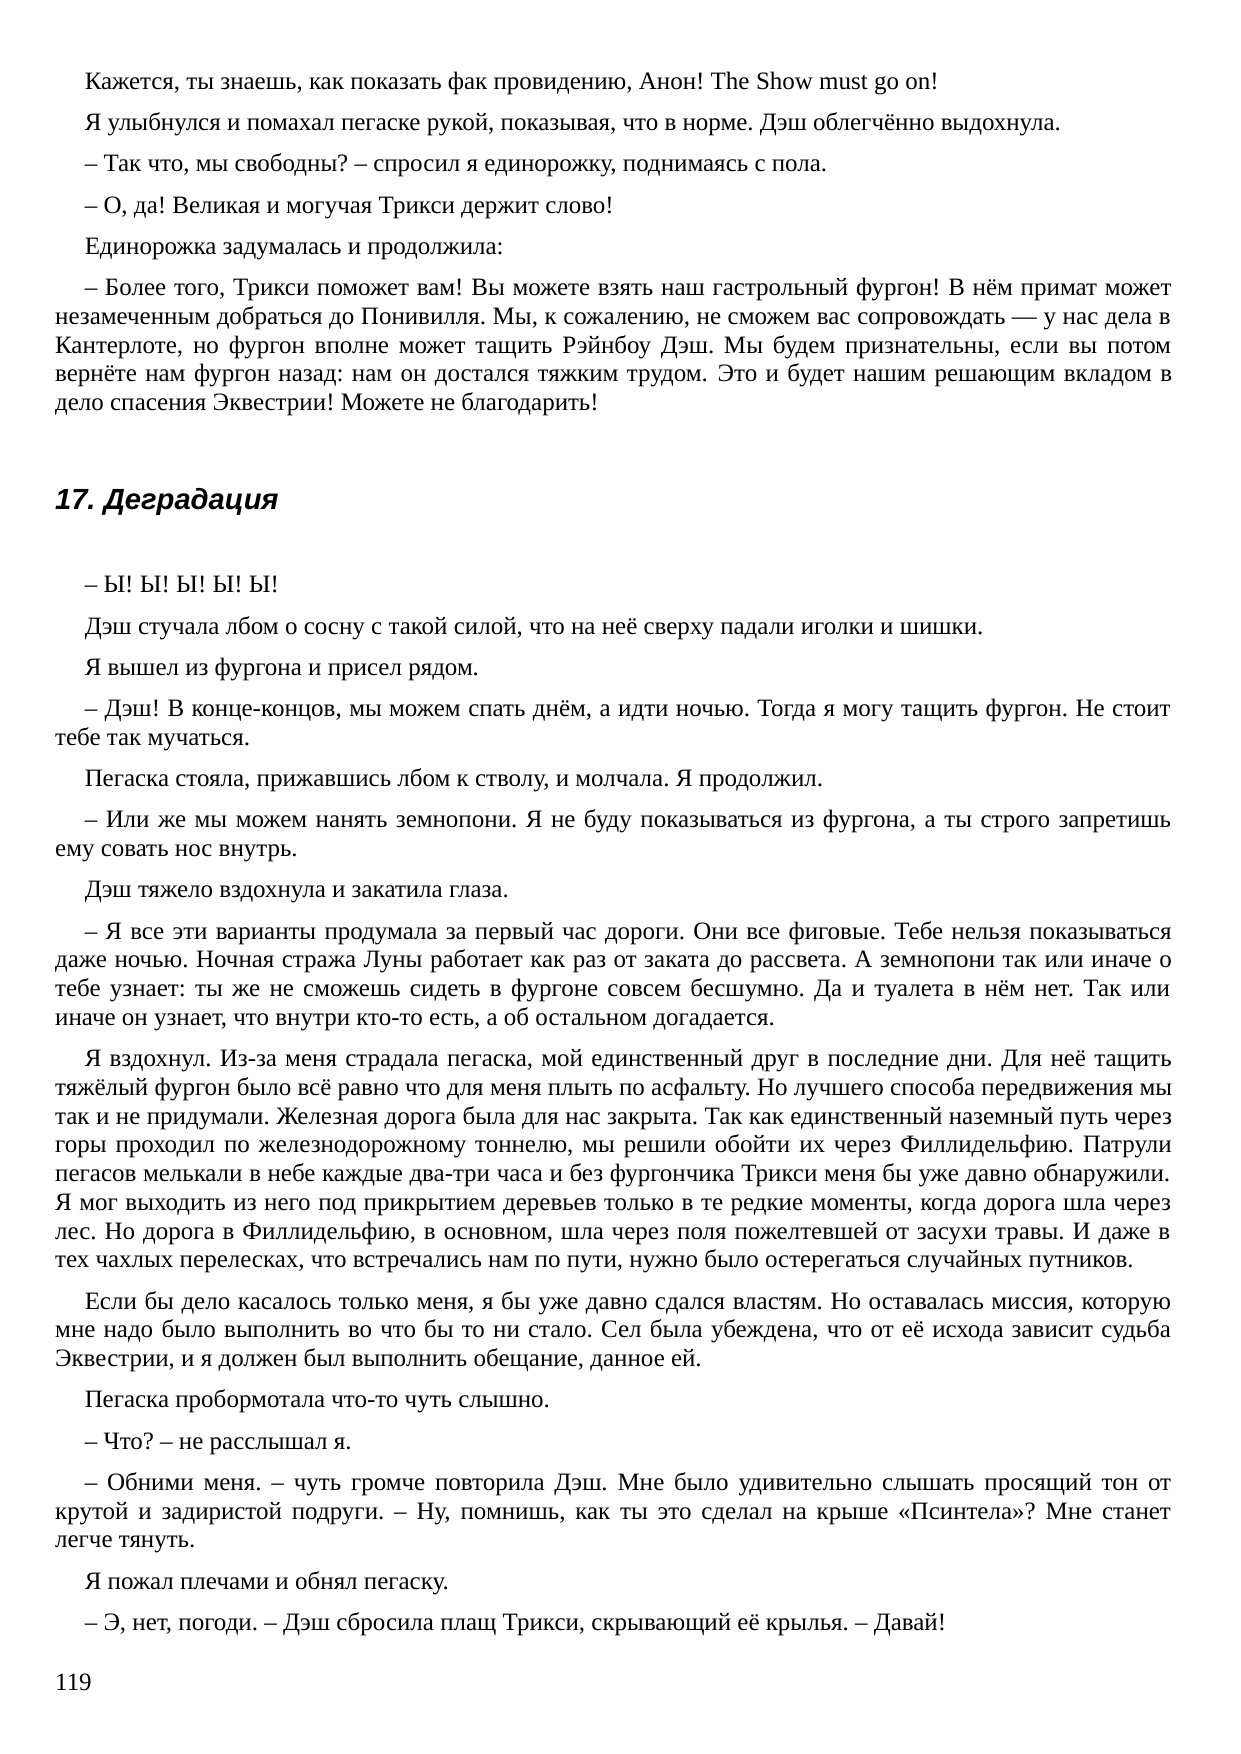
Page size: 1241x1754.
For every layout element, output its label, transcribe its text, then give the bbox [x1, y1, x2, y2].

text Пегаска стояла, прижавшись лбом к стволу, и молчала. Я продолжил. [55, 763, 1173, 792]
text Кажется, ты знаешь, как показать фак провидению, Анон! The Show must go on! [55, 66, 1173, 95]
text Я улыбнулся и помахал пегаске рукой, показывая, что в норме. Дэш облегчённо выдохнула. [55, 107, 1173, 136]
text – Э, нет, погоди. – Дэш сбросила плащ Трикси, скрывающий её крылья. – Давай! [55, 1607, 1173, 1636]
text Я пожал плечами и обнял пегаску. [55, 1566, 1173, 1594]
text Дэш тяжело вздохнула и закатила глаза. [55, 874, 1173, 903]
text – Дэш! В конце-концов, мы можем спать днём, а идти ночью. Тогда я могу тащить фургон. Не стоит тебе так мучаться. [55, 693, 1173, 751]
text – О, да! Великая и могучая Трикси держит слово! [55, 190, 1173, 218]
text – Или же мы можем нанять земнопони. Я не буду показываться из фургона, а ты строго запретишь ему совать нос внутрь. [55, 804, 1173, 862]
text – Так что, мы свободны? – спросил я единорожку, поднимаясь с пола. [55, 148, 1173, 177]
text Я вышел из фургона и присел рядом. [55, 652, 1173, 681]
text – Обними меня. – чуть громче повторила Дэш. Мне было удивительно слышать просящий тон от крутой и задиристой подруги. – Ну, помнишь, как ты это сделал на крыше «Псинтела»? Мне станет легче тянуть. [55, 1467, 1173, 1553]
text – Я все эти варианты продумала за первый час дороги. Они все фиговые. Тебе нельзя показываться даже ночью. Ночная стража Луны работает как раз от заката до рассвета. А земнопони так или иначе о тебе узнает: ты же не сможешь сидеть в фургоне совсем бесшумно. Да и туалета в нём нет. Так или иначе он узнает, что внутри кто-то есть, а об остальном догадается. [55, 916, 1173, 1031]
subtitle 17. Деградация [55, 482, 1173, 516]
text Дэш стучала лбом о сосну с такой силой, что на неё сверху падали иголки и шишки. [55, 611, 1173, 639]
text Пегаска пробормотала что-то чуть слышно. [55, 1384, 1173, 1413]
text Я вздохнул. Из-за меня страдала пегаска, мой единственный друг в последние дни. Для неё тащить тяжёлый фургон было всё равно что для меня плыть по асфальту. Но лучшего способа передвижения мы так и не придумали. Железная дорога была для нас закрыта. Так как единственный наземный путь через горы проходил по железнодорожному тоннелю, мы решили обойти их через Филлидельфию. Патрули пегасов мелькали в небе каждые два-три часа и без фургончика Трикси меня бы уже давно обнаружили. Я мог выходить из него под прикрытием деревьев только в те редкие моменты, когда дорога шла через лес. Но дорога в Филлидельфию, в основном, шла через поля пожелтевшей от засухи травы. И даже в тех чахлых перелесках, что встречались нам по пути, нужно было остерегаться случайных путников. [55, 1043, 1173, 1273]
text – Ы! Ы! Ы! Ы! Ы! [55, 569, 1173, 598]
text Если бы дело касалось только меня, я бы уже давно сдался властям. Но оставалась миссия, которую мне надо было выполнить во что бы то ни стало. Сел была убеждена, что от её исхода зависит судьба Эквестрии, и я должен был выполнить обещание, данное ей. [55, 1286, 1173, 1372]
text – Более того, Трикси поможет вам! Вы можете взять наш гастрольный фургон! В нём примат может незамеченным добраться до Понивилля. Мы, к сожалению, не сможем вас сопровождать — у нас дела в Кантерлоте, но фургон вполне может тащить Рэйнбоу Дэш. Мы будем признательны, если вы потом вернёте нам фургон назад: нам он достался тяжким трудом. Это и будет нашим решающим вкладом в дело спасения Эквестрии! Можете не благодарить! [55, 272, 1173, 416]
text – Что? – не расслышал я. [55, 1426, 1173, 1454]
text Единорожка задумалась и продолжила: [55, 231, 1173, 260]
